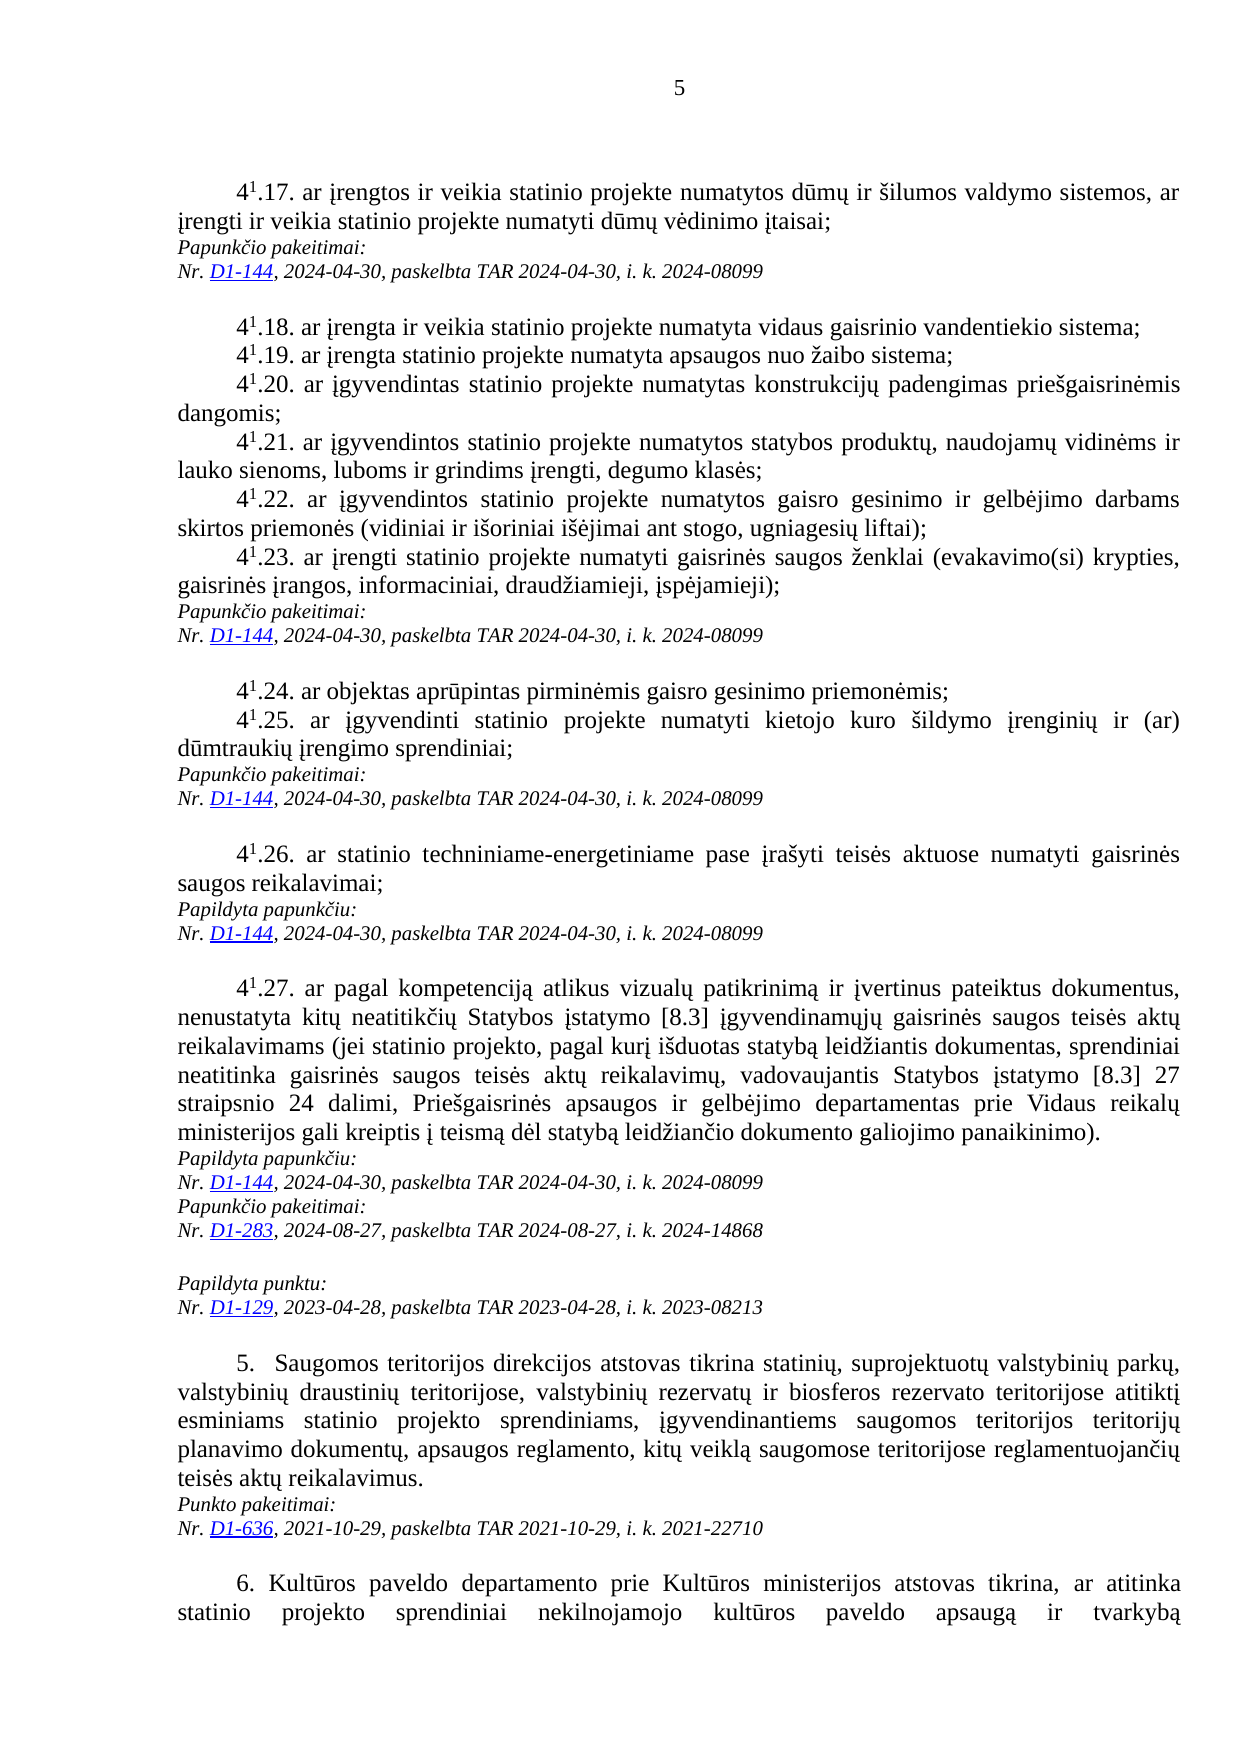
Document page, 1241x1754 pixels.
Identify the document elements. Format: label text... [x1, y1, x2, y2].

text Nr. D1-144, 2024-04-30, paskelbta TAR 2024-04-30, i. k. 2024-08099 [177, 1170, 1181, 1194]
text Papunkčio pakeitimai: [177, 1194, 1181, 1218]
text 41.20. ar įgyvendintas statinio projekte numatytas konstrukcijų padengimas priešgaisrinėmis dangomis; [177, 369, 1181, 427]
text 41.24. ar objektas aprūpintas pirminėmis gaisro gesinimo priemonėmis; [177, 676, 1181, 705]
text 6. Kultūros paveldo departamento prie Kultūros ministerijos atstovas tikrina, ar atitinka statinio projekto sprendiniai nekilnojamojo kultūros paveldo apsaugą ir tvarkybą [177, 1568, 1181, 1626]
text Papunkčio pakeitimai: [177, 599, 1181, 623]
text Papildyta papunkčiu: [177, 1146, 1181, 1170]
text Papildyta punktu: [177, 1271, 1181, 1295]
text 41.23. ar įrengti statinio projekte numatyti gaisrinės saugos ženklai (evakavimo(si) krypties, gaisrinės įrangos, informaciniai, draudžiamieji, įspėjamieji); [177, 542, 1181, 599]
text 41.18. ar įrengta ir veikia statinio projekte numatyta vidaus gaisrinio vandentiekio sistema; [177, 312, 1181, 340]
text 41.21. ar įgyvendintos statinio projekte numatytos statybos produktų, naudojamų vidinėms ir lauko sienoms, luboms ir grindims įrengti, degumo klasės; [177, 427, 1181, 484]
text 41.17. ar įrengtos ir veikia statinio projekte numatytos dūmų ir šilumos valdymo sistemos, ar įrengti ir veikia statinio projekte numatyti dūmų vėdinimo įtaisai; [177, 177, 1181, 235]
text 41.19. ar įrengta statinio projekte numatyta apsaugos nuo žaibo sistema; [177, 340, 1181, 369]
text 41.27. ar pagal kompetenciją atlikus vizualų patikrinimą ir įvertinus pateiktus dokumentus, nenustatyta kitų neatitikčių Statybos įstatymo [8.3] įgyvendinamųjų gaisrinės saugos teisės aktų reikalavimams (jei statinio projekto, pagal kurį išduotas statybą leidžiantis dokumentas, sprendiniai neatitinka gaisrinės saugos teisės aktų reikalavimų, vadovaujantis Statybos įstatymo [8.3] 27 straipsnio 24 dalimi, Priešgaisrinės apsaugos ir gelbėjimo departamentas prie Vidaus reikalų ministerijos gali kreiptis į teismą dėl statybą leidžiančio dokumento galiojimo panaikinimo). [177, 973, 1181, 1146]
text Nr. D1-129, 2023-04-28, paskelbta TAR 2023-04-28, i. k. 2023-08213 [177, 1295, 1181, 1319]
text 5. Saugomos teritorijos direkcijos atstovas tikrina statinių, suprojektuotų valstybinių parkų, valstybinių draustinių teritorijose, valstybinių rezervatų ir biosferos rezervato teritorijose atitiktį esminiams statinio projekto sprendiniams, įgyvendinantiems saugomos teritorijos teritorijų planavimo dokumentų, apsaugos reglamento, kitų veiklą saugomose teritorijose reglamentuojančių teisės aktų reikalavimus. [177, 1348, 1181, 1492]
text Nr. D1-144, 2024-04-30, paskelbta TAR 2024-04-30, i. k. 2024-08099 [177, 259, 1181, 283]
text Papunkčio pakeitimai: [177, 235, 1181, 259]
text Nr. D1-144, 2024-04-30, paskelbta TAR 2024-04-30, i. k. 2024-08099 [177, 623, 1181, 647]
text Nr. D1-283, 2024-08-27, paskelbta TAR 2024-08-27, i. k. 2024-14868 [177, 1218, 1181, 1242]
text Punkto pakeitimai: [177, 1492, 1181, 1516]
text Papunkčio pakeitimai: [177, 762, 1181, 786]
text Nr. D1-144, 2024-04-30, paskelbta TAR 2024-04-30, i. k. 2024-08099 [177, 921, 1181, 945]
text Nr. D1-144, 2024-04-30, paskelbta TAR 2024-04-30, i. k. 2024-08099 [177, 786, 1181, 810]
text Nr. D1-636, 2021-10-29, paskelbta TAR 2021-10-29, i. k. 2021-22710 [177, 1516, 1181, 1540]
text Papildyta papunkčiu: [177, 897, 1181, 921]
text 41.22. ar įgyvendintos statinio projekte numatytos gaisro gesinimo ir gelbėjimo darbams skirtos priemonės (vidiniai ir išoriniai išėjimai ant stogo, ugniagesių liftai); [177, 484, 1181, 542]
text 41.25. ar įgyvendinti statinio projekte numatyti kietojo kuro šildymo įrenginių ir (ar) dūmtraukių įrengimo sprendiniai; [177, 705, 1181, 762]
text 41.26. ar statinio techniniame-energetiniame pase įrašyti teisės aktuose numatyti gaisrinės saugos reikalavimai; [177, 839, 1181, 897]
